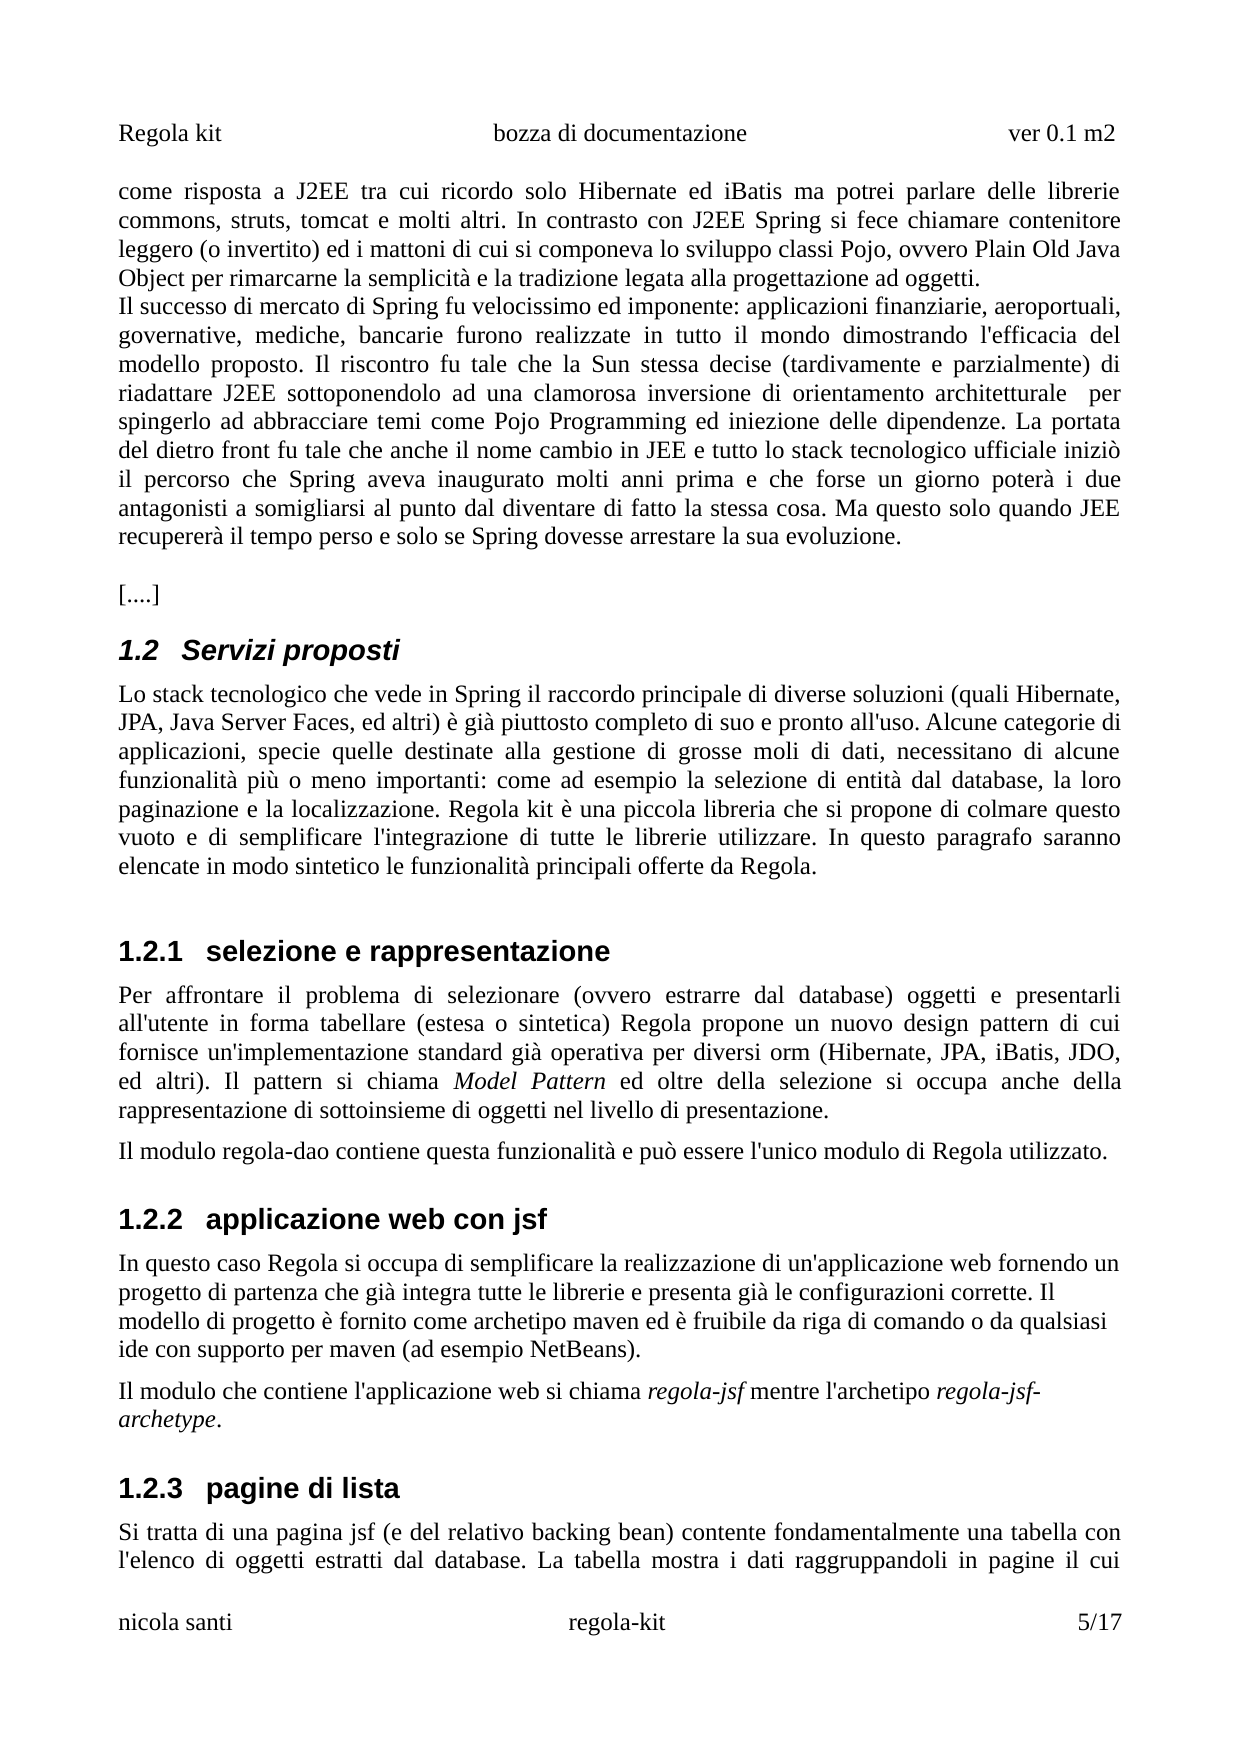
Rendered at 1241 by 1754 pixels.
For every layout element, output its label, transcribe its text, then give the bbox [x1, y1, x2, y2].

text Il modulo che contiene l'applicazione web si chiama regola-jsf mentre l'archetipo regola-jsf-archetype. [118, 1376, 1122, 1433]
text come risposta a J2EE tra cui ricordo solo Hibernate ed iBatis ma potrei parlare delle librerie commons, struts, tomcat e molti altri. In contrasto con J2EE Spring si fece chiamare contenitore leggero (o invertito) ed i mattoni di cui si componeva lo sviluppo classi Pojo, ovvero Plain Old Java Object per rimarcarne la semplicità e la tradizione legata alla progettazione ad oggetti. [118, 176, 1122, 291]
text Si tratta di una pagina jsf (e del relativo backing bean) contente fondamentalmente una tabella con l'elenco di oggetti estratti dal database. La tabella mostra i dati raggruppandoli in pagine il cui [118, 1517, 1122, 1574]
text Per affrontare il problema di selezionare (ovvero estrarre dal database) oggetti e presentarli all'utente in forma tabellare (estesa o sintetica) Regola propone un nuovo design pattern di cui fornisce un'implementazione standard già operativa per diversi orm (Hibernate, JPA, iBatis, JDO, ed altri). Il pattern si chiama Model Pattern ed oltre della selezione si occupa anche della rappresentazione di sottoinsieme di oggetti nel livello di presentazione. [118, 980, 1122, 1123]
text [....] [118, 579, 1122, 608]
subtitle applicazione web con jsf [118, 1202, 1122, 1236]
text Il successo di mercato di Spring fu velocissimo ed imponente: applicazioni finanziarie, aeroportuali, governative, mediche, bancarie furono realizzate in tutto il mondo dimostrando l'efficacia del modello proposto. Il riscontro fu tale che la Sun stessa decise (tardivamente e parzialmente) di riadattare J2EE sottoponendolo ad una clamorosa inversione di orientamento architetturale per spingerlo ad abbracciare temi come Pojo Programming ed iniezione delle dipendenze. La portata del dietro front fu tale che anche il nome cambio in JEE e tutto lo stack tecnologico ufficiale iniziò il percorso che Spring aveva inaugurato molti anni prima e che forse un giorno poterà i due antagonisti a somigliarsi al punto dal diventare di fatto la stessa cosa. Ma questo solo quando JEE recupererà il tempo perso e solo se Spring dovesse arrestare la sua evoluzione. [118, 291, 1122, 550]
subtitle Servizi proposti [118, 633, 1122, 666]
text In questo caso Regola si occupa di semplificare la realizzazione di un'applicazione web fornendo un progetto di partenza che già integra tutte le librerie e presenta già le configurazioni corrette. Il modello di progetto è fornito come archetipo maven ed è fruibile da riga di comando o da qualsiasi ide con supporto per maven (ad esempio NetBeans). [118, 1248, 1122, 1363]
text Il modulo regola-dao contiene questa funzionalità e può essere l'unico modulo di Regola utilizzato. [118, 1136, 1122, 1165]
text Lo stack tecnologico che vede in Spring il raccordo principale di diverse soluzioni (quali Hibernate, JPA, Java Server Faces, ed altri) è già piuttosto completo di suo e pronto all'uso. Alcune categorie di applicazioni, specie quelle destinate alla gestione di grosse moli di dati, necessitano di alcune funzionalità più o meno importanti: come ad esempio la selezione di entità dal database, la loro paginazione e la localizzazione. Regola kit è una piccola libreria che si propone di colmare questo vuoto e di semplificare l'integrazione di tutte le librerie utilizzare. In questo paragrafo saranno elencate in modo sintetico le funzionalità principali offerte da Regola. [118, 679, 1122, 880]
subtitle selezione e rappresentazione [118, 934, 1122, 967]
subtitle pagine di lista [118, 1471, 1122, 1504]
